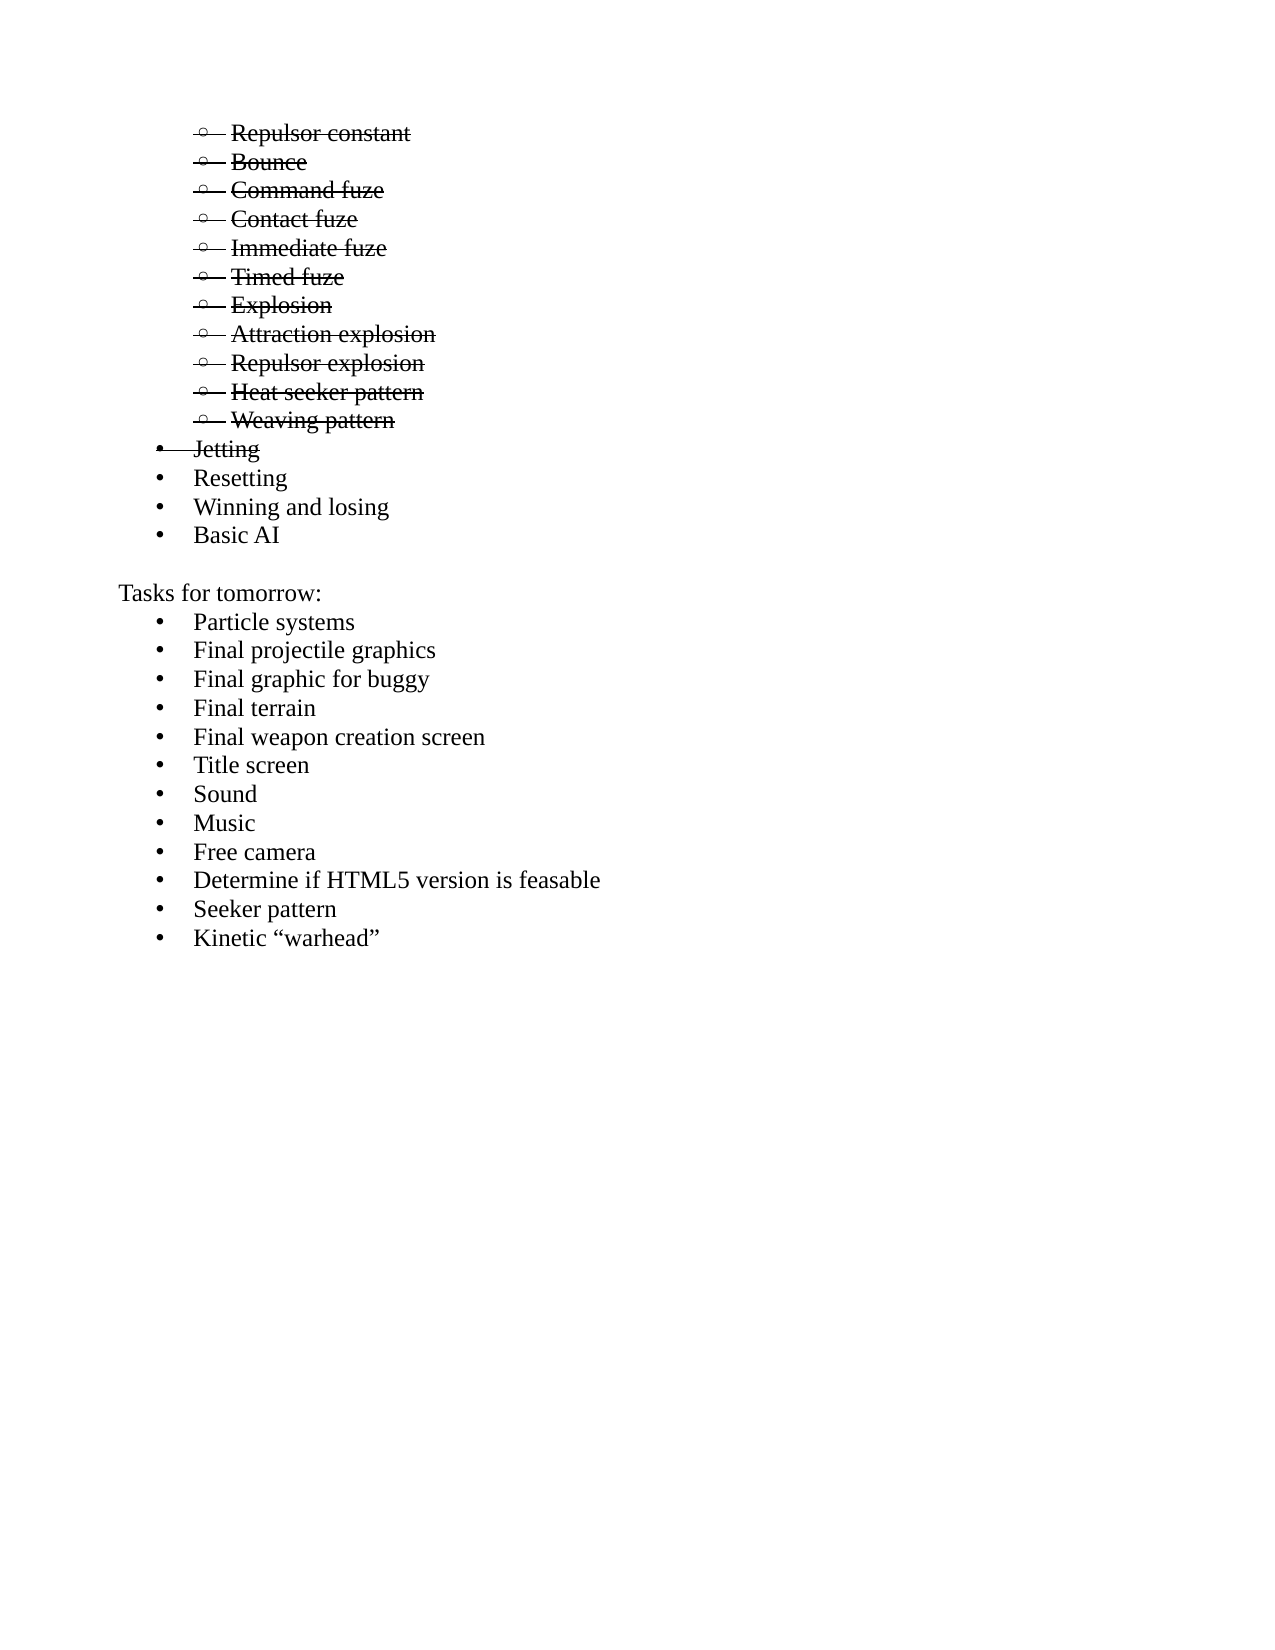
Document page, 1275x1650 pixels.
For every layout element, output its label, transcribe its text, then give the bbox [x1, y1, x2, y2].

list Heat seeker pattern [193, 377, 1157, 406]
list Kinetic “warhead” [156, 923, 1157, 952]
list Resetting [156, 463, 1157, 492]
list Command fuze [193, 176, 1157, 204]
list Repulsor explosion [193, 348, 1157, 377]
list Jetting [156, 434, 1157, 463]
list Repulsor constant [193, 118, 1157, 147]
list Determine if HTML5 version is feasable [156, 866, 1157, 894]
list Bounce [193, 147, 1157, 176]
list Seeker pattern [156, 894, 1157, 923]
list Final graphic for buggy [156, 664, 1157, 693]
list Attraction explosion [193, 319, 1157, 348]
list Particle systems [156, 607, 1157, 636]
list Final projectile graphics [156, 636, 1157, 664]
list Explosion [193, 291, 1157, 319]
list Final weapon creation screen [156, 722, 1157, 751]
text Tasks for tomorrow: [118, 578, 1157, 607]
list Final terrain [156, 693, 1157, 722]
list Winning and losing [156, 492, 1157, 521]
list Music [156, 808, 1157, 837]
list Immediate fuze [193, 233, 1157, 262]
list Basic AI [156, 521, 1157, 549]
list Free camera [156, 837, 1157, 866]
list Sound [156, 779, 1157, 808]
list Timed fuze [193, 262, 1157, 291]
list Contact fuze [193, 204, 1157, 233]
list Weaving pattern [193, 406, 1157, 434]
list Title screen [156, 751, 1157, 779]
